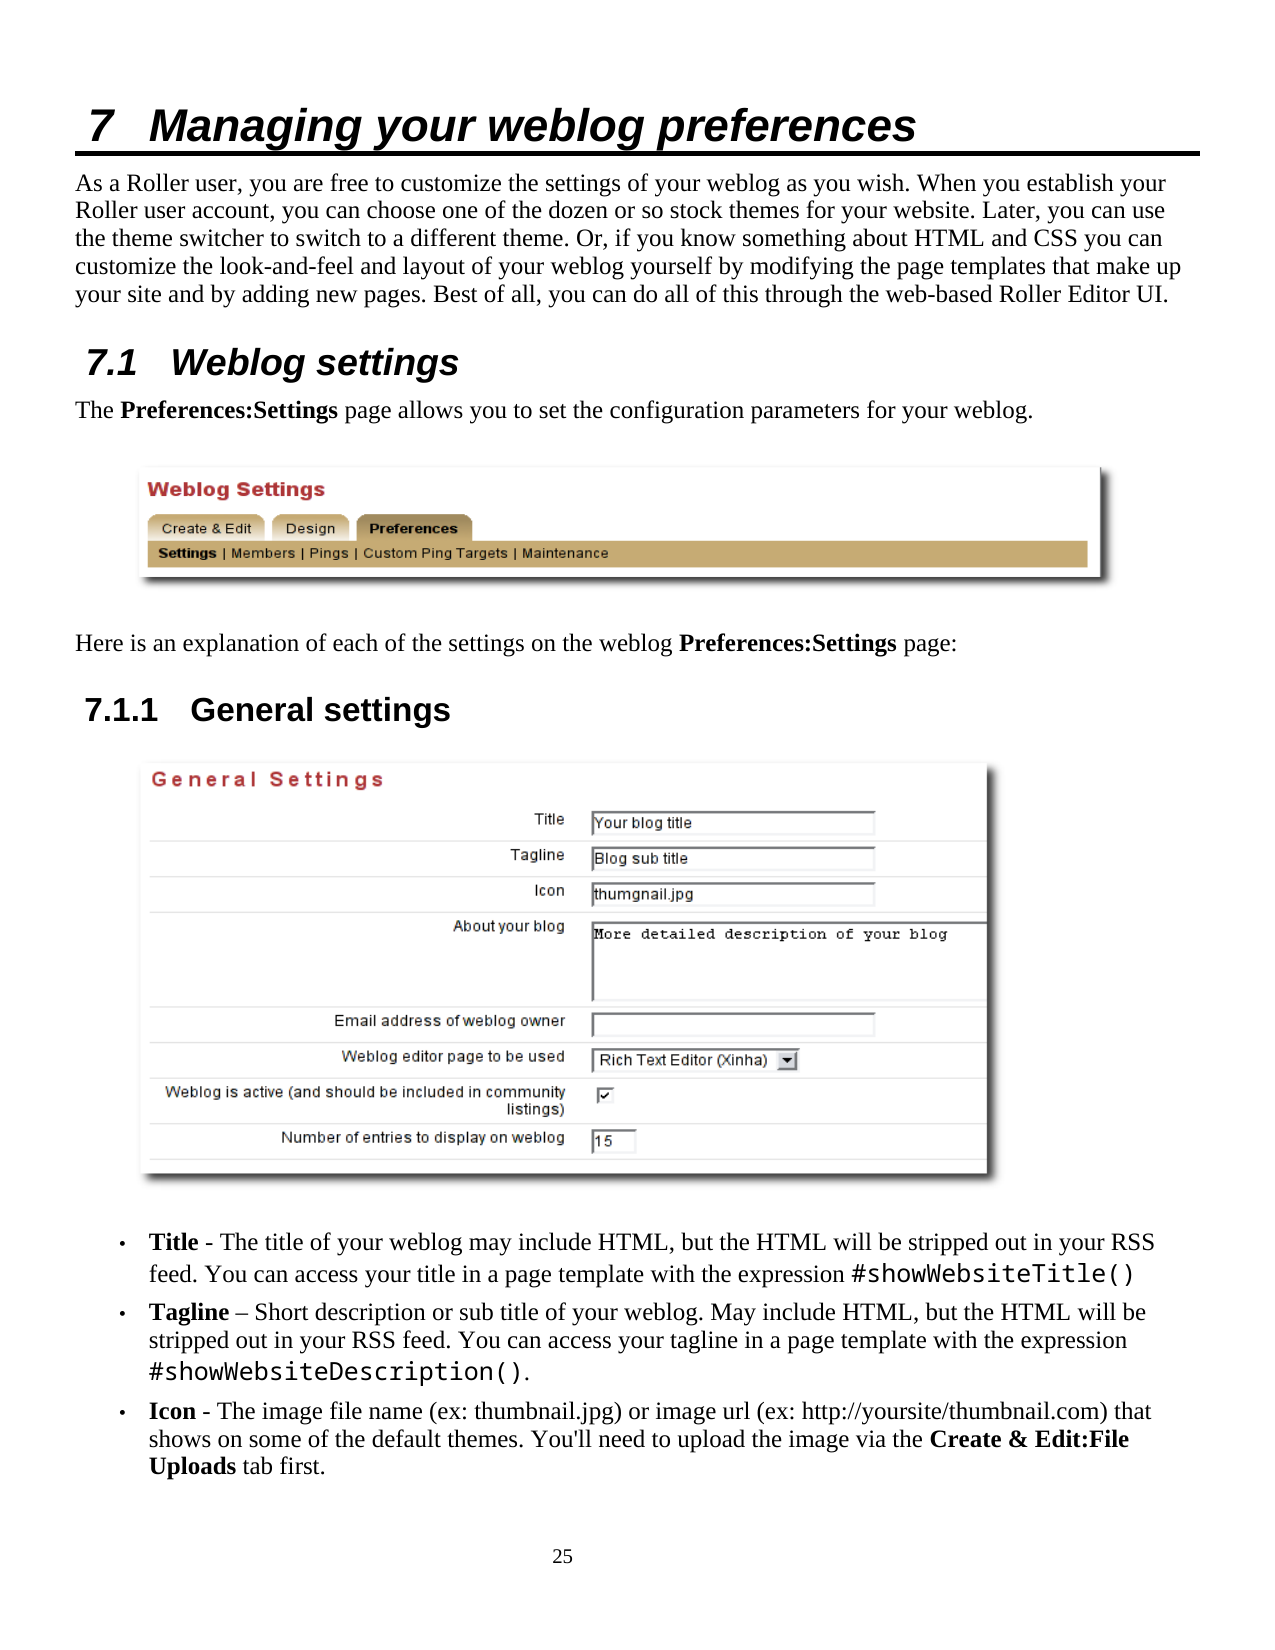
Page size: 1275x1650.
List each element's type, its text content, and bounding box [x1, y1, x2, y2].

list Icon - The image file name (ex: thumbnail.jpg) or image url (ex: http://yoursite/thumbnail.com) that shows on some of the default themes. You'll need to upload the image via the Create & Edit:File Uploads tab first. [119, 1397, 1200, 1480]
list Tagline – Short description or sub title of your weblog. May include HTML, but the HTML will be stripped out in your RSS feed. You can access your tagline in a page template with the expression #showWebsiteDescription(). [119, 1298, 1200, 1388]
text Here is an explanation of each of the settings on the weblog Preferences:Settings page: [75, 629, 1200, 657]
list Title - The title of your weblog may include HTML, but the HTML will be stripped out in your RSS feed. You can access your title in a page template with the expression #showWebsiteTitle() [119, 1228, 1200, 1289]
subtitle General settings [75, 691, 1200, 728]
subtitle Weblog settings [75, 341, 1200, 383]
subtitle Managing your weblog preferences [75, 100, 1200, 151]
picture [133, 462, 1120, 593]
text As a Roller user, you are free to customize the settings of your weblog as you wish. When you establish your Roller user account, you can choose one of the dozen or so stock themes for your website. Later, you can use the theme switcher to switch to a different theme. Or, if you know something about HTML and CSS you can customize the look-and-feel and layout of your weblog yourself by modifying the page templates that make up your site and by adding new pages. Best of all, you can do all of this through the web-based Roller Editor UI. [75, 169, 1200, 307]
picture [134, 758, 1007, 1192]
text The Preferences:Settings page allows you to set the configuration parameters for your weblog. [75, 396, 1200, 423]
